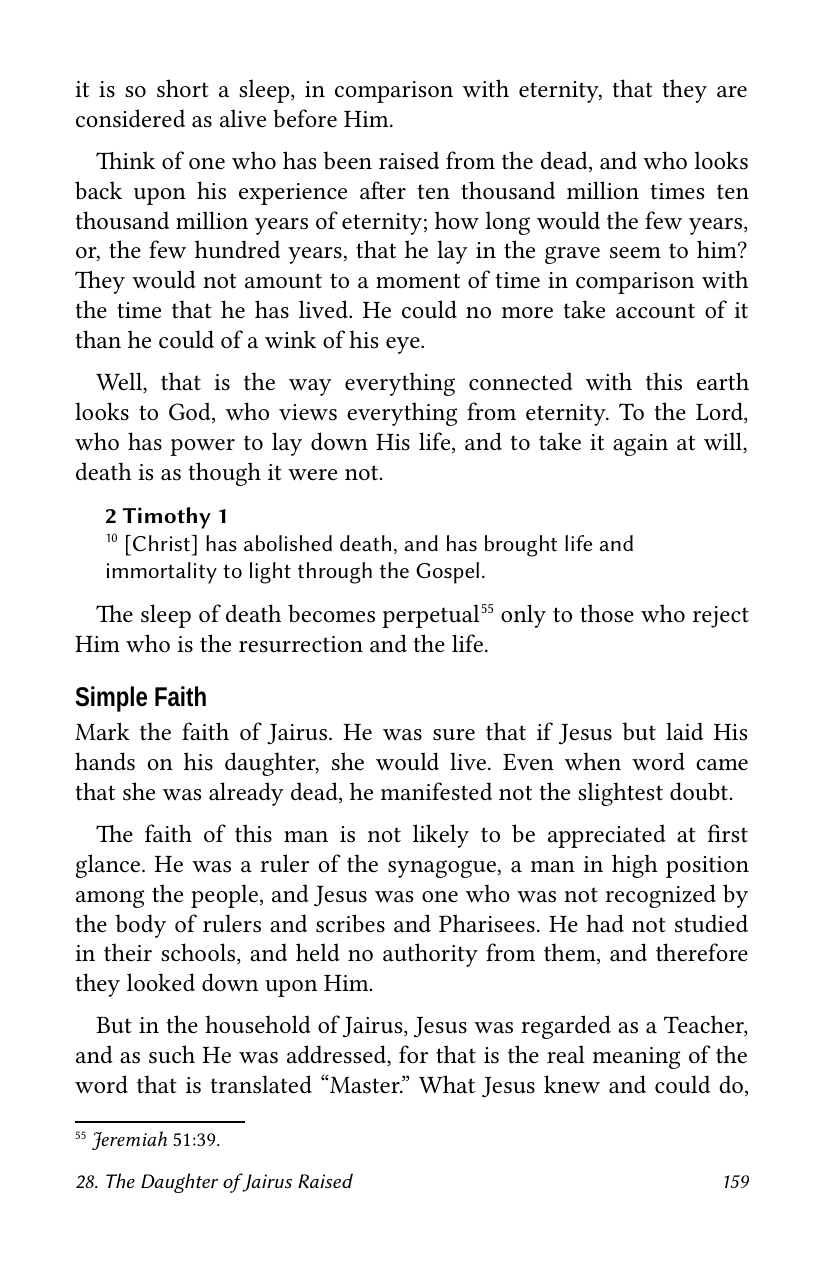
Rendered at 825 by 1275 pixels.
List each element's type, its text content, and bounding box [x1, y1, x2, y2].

text it is so short a sleep, in comparison with eternity, that they are considered as alive before Him. [75, 75, 750, 133]
text But in the household of Jairus, Jesus was regarded as a Teacher, and as such He was addressed, for that is the real meaning of the word that is translated “Master.” What Jesus knew and could do, [75, 1011, 750, 1100]
text Well, that is the way everything connected with this earth looks to God, who views everything from eternity. To the Lord, who has power to lay down His life, and to take it again at will, death is as though it were not. [75, 368, 750, 486]
text Think of one who has been raised from the dead, and who looks back upon his experience after ten thousand million times ten thousand million years of eternity; how long would the few years, or, the few hundred years, that he lay in the grave seem to him? They would not amount to a moment of time in comparison with the time that he has lived. He could no more take account of it than he could of a wink of his eye. [75, 147, 750, 355]
text 2 Timothy 1 [105, 503, 750, 529]
text Mark the faith of Jairus. He was sure that if Jesus but laid His hands on his daughter, she would live. Even when word came that she was already dead, he manifested not the slightest doubt. [75, 718, 750, 806]
text The faith of this man is not likely to be appreciated at first glance. He was a ruler of the synagogue, a man in high position among the people, and Jesus was one who was not recognized by the body of rulers and scribes and Pharisees. He had not studied in their schools, and held no authority from them, and therefore they looked down upon Him. [75, 820, 750, 998]
text The sleep of death becomes perpetual only to those who reject Him who is the resurrection and the life. [75, 600, 750, 659]
text Jeremiah 51:39. [75, 1128, 750, 1152]
subtitle Simple Faith [75, 681, 750, 712]
text 10 [Christ] has abolished death, and has brought life and immortality to light through the Gospel. [105, 530, 720, 584]
